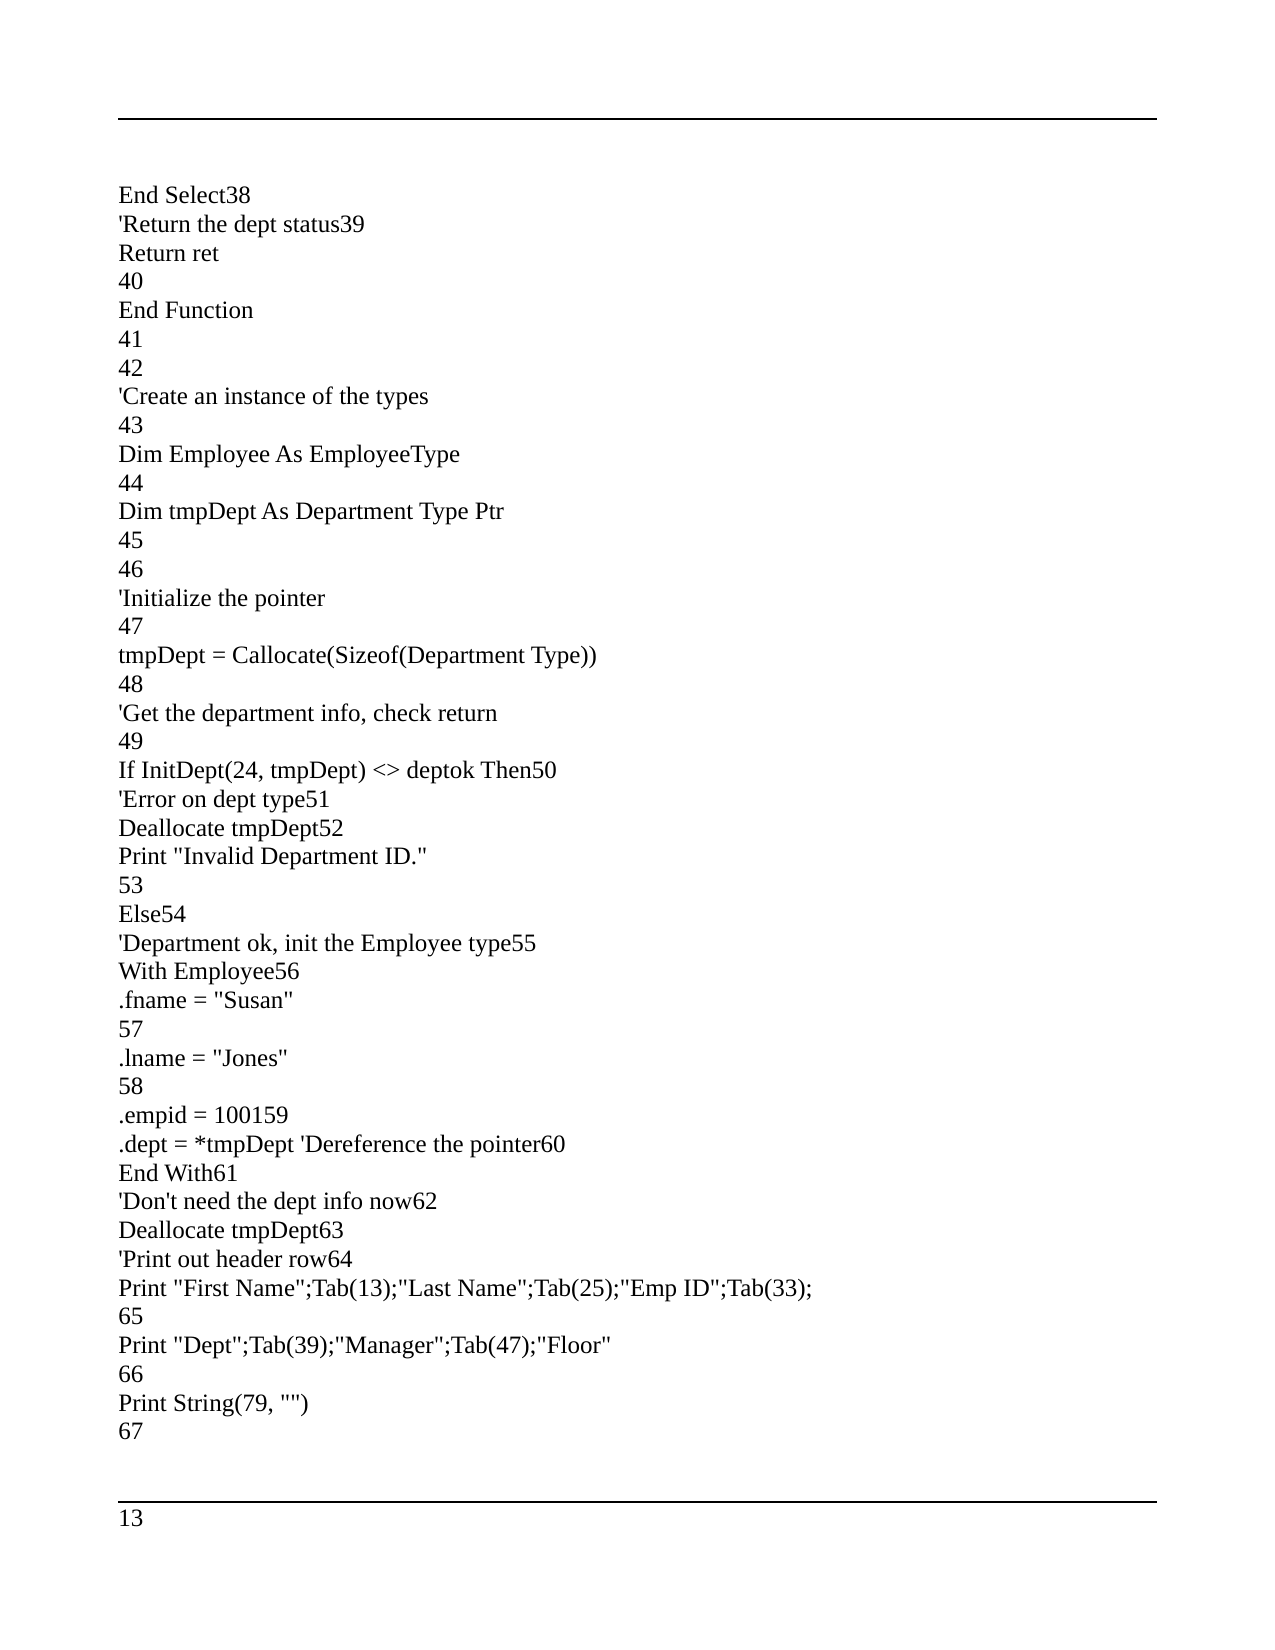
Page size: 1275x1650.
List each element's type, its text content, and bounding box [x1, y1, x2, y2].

text End With61 [118, 1158, 1157, 1186]
text 45 [118, 525, 1157, 554]
text Deallocate tmpDept52 [118, 813, 1157, 841]
text Print "First Name";Tab(13);"Last Name";Tab(25);"Emp ID";Tab(33); [118, 1273, 1157, 1301]
text 44 [118, 468, 1157, 496]
text 67 [118, 1416, 1157, 1445]
text 40 [118, 266, 1157, 295]
text Print String(79, "") [118, 1388, 1157, 1416]
text 46 [118, 554, 1157, 583]
text 'Get the department info, check return [118, 698, 1157, 726]
text End Select38 [118, 180, 1157, 209]
text 'Don't need the dept info now62 [118, 1186, 1157, 1215]
text 47 [118, 611, 1157, 640]
text 57 [118, 1014, 1157, 1043]
text 'Department ok, init the Employee type55 [118, 928, 1157, 956]
text .lname = "Jones" [118, 1043, 1157, 1071]
text 49 [118, 726, 1157, 755]
text End Function [118, 295, 1157, 324]
text 48 [118, 669, 1157, 698]
text 66 [118, 1359, 1157, 1388]
text 65 [118, 1301, 1157, 1330]
text Print "Dept";Tab(39);"Manager";Tab(47);"Floor" [118, 1330, 1157, 1359]
text .dept = *tmpDept 'Dereference the pointer60 [118, 1129, 1157, 1158]
text 'Error on dept type51 [118, 784, 1157, 813]
text Dim tmpDept As Department Type Ptr [118, 496, 1157, 525]
text 41 [118, 324, 1157, 353]
text 'Initialize the pointer [118, 583, 1157, 611]
text If InitDept(24, tmpDept) <> deptok Then50 [118, 755, 1157, 784]
text 58 [118, 1071, 1157, 1100]
text Print "Invalid Department ID." [118, 841, 1157, 870]
text Else54 [118, 899, 1157, 928]
text With Employee56 [118, 956, 1157, 985]
text Deallocate tmpDept63 [118, 1215, 1157, 1244]
text 42 [118, 353, 1157, 381]
text 53 [118, 870, 1157, 899]
text 'Print out header row64 [118, 1244, 1157, 1273]
text 'Return the dept status39 [118, 209, 1157, 238]
text 'Create an instance of the types [118, 381, 1157, 410]
text 43 [118, 410, 1157, 439]
text Return ret [118, 238, 1157, 266]
text tmpDept = Callocate(Sizeof(Department Type)) [118, 640, 1157, 669]
text Dim Employee As EmployeeType [118, 439, 1157, 468]
text .fname = "Susan" [118, 985, 1157, 1014]
text .empid = 100159 [118, 1100, 1157, 1129]
